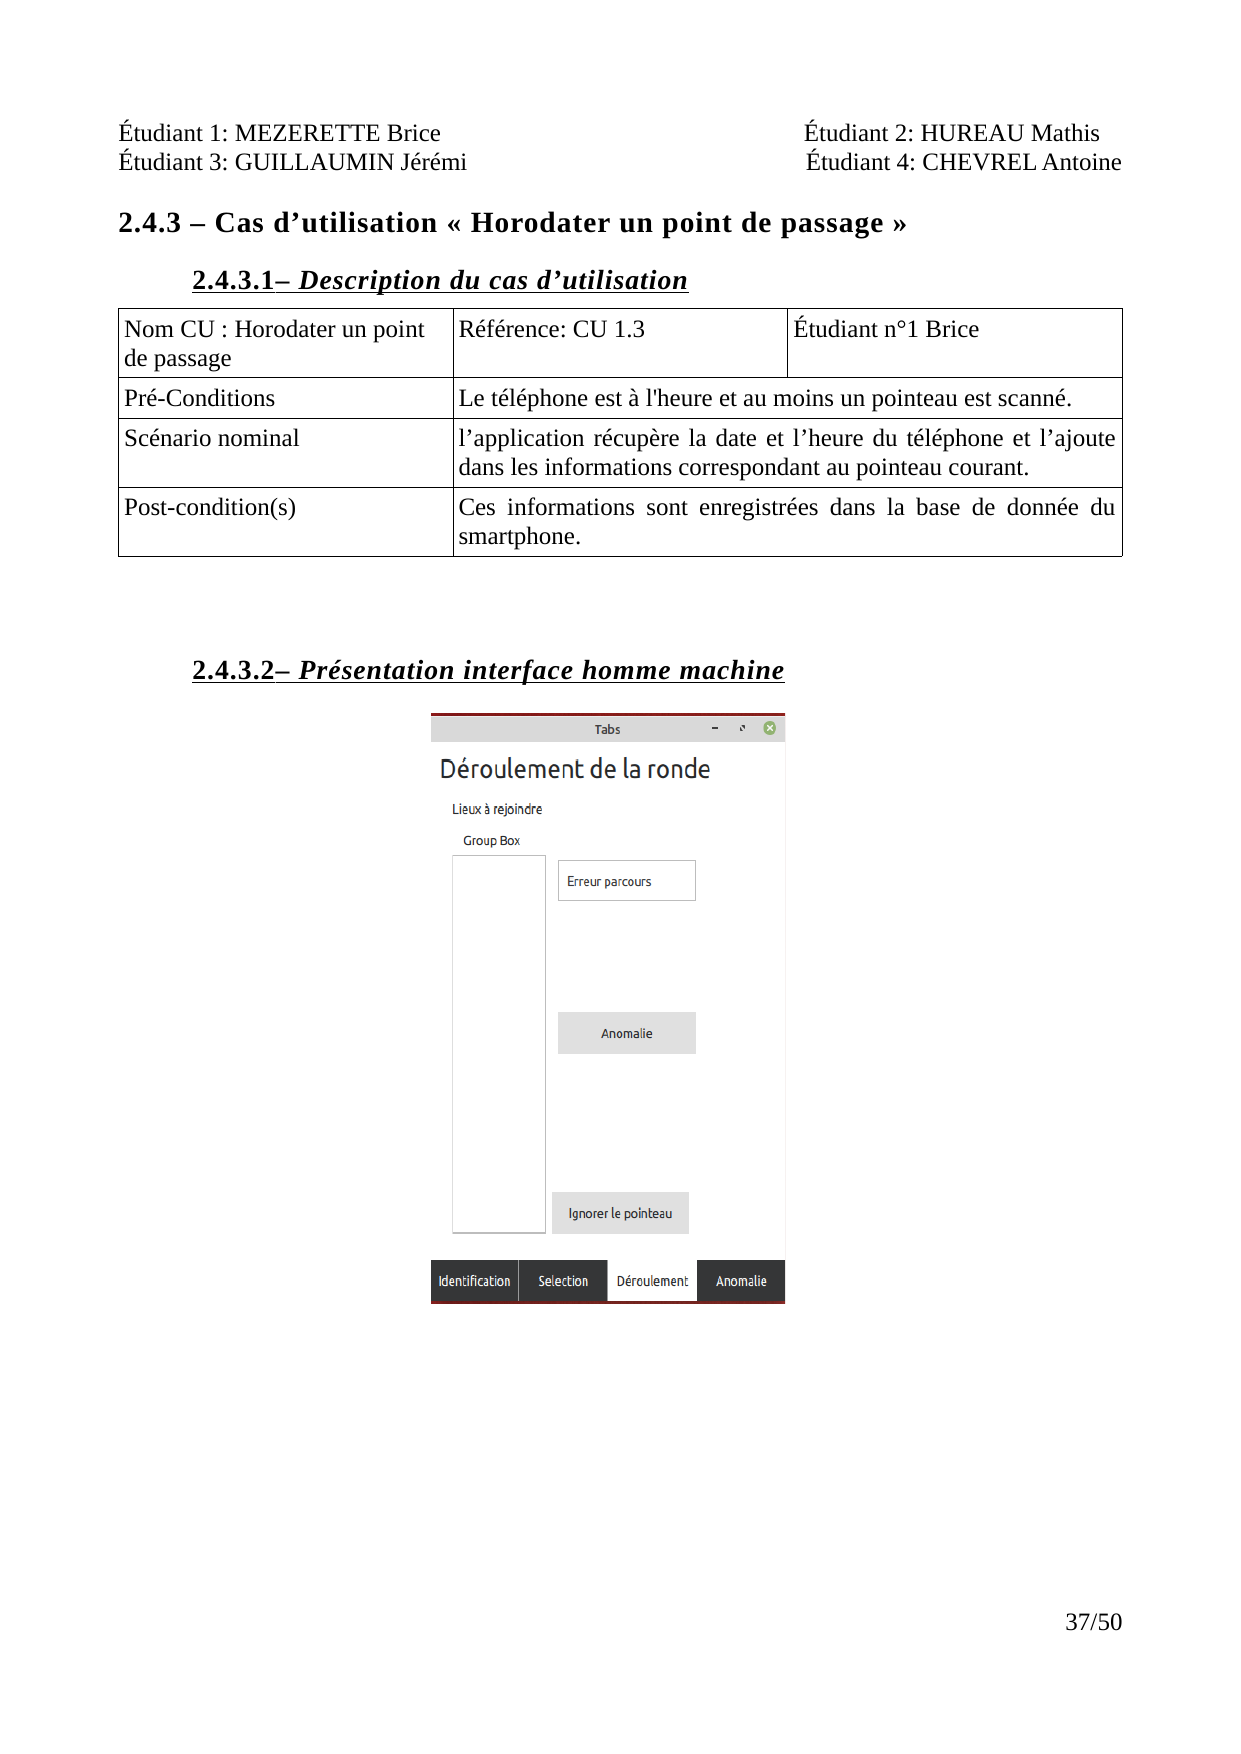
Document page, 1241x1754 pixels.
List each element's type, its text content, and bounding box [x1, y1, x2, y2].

subtitle 2.4.3 – Cas d’utilisation « Horodater un point de passage » [118, 205, 1122, 239]
subtitle 2.4.3.2– Présentation interface homme machine [118, 654, 1122, 686]
table_cell Scénario nominal [119, 419, 453, 487]
table_header Référence: CU 1.3 [454, 309, 787, 377]
table_cell Ces informations sont enregistrées dans la base de donnée du smartphone. [454, 488, 1122, 556]
table_cell l’application récupère la date et l’heure du téléphone et l’ajoute dans les informations correspondant au pointeau courant. [454, 419, 1122, 487]
table_cell Le téléphone est à l'heure et au moins un pointeau est scanné. [454, 378, 1122, 418]
table_cell Post-condition(s) [119, 488, 453, 556]
table_header Étudiant n°1 Brice [788, 309, 1122, 377]
picture [431, 713, 786, 1304]
table_header Nom CU : Horodater un point de passage [119, 309, 453, 377]
table_cell Pré-Conditions [119, 378, 453, 418]
subtitle 2.4.3.1– Description du cas d’utilisation [118, 264, 1122, 296]
